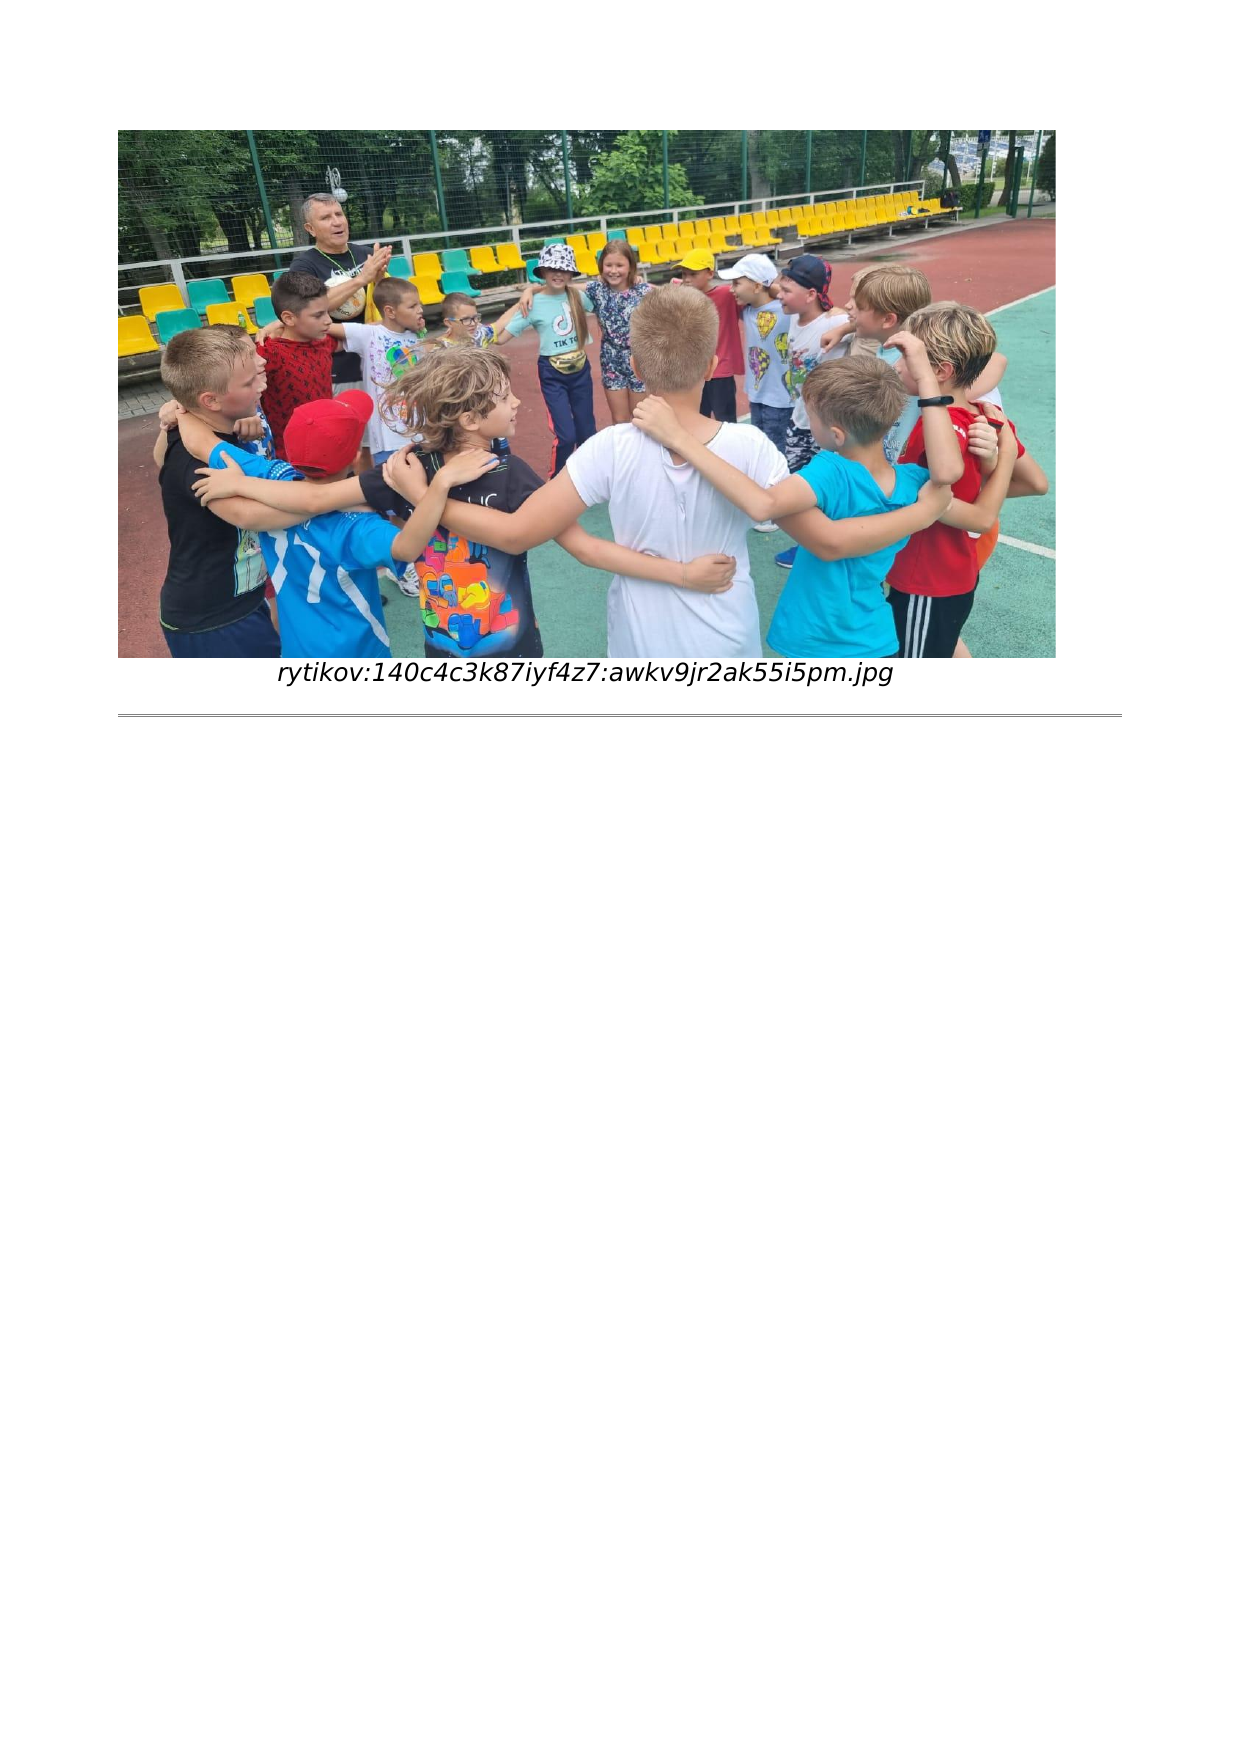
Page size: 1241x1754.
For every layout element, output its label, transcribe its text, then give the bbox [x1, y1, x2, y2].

picture [873, 568, 882, 575]
text rytikov:140c4c3k87iyf4z7:awkv9jr2ak55i5pm.jpg [118, 658, 1056, 687]
picture [118, 130, 1056, 658]
picture [845, 603, 855, 625]
picture [856, 636, 879, 647]
picture [834, 628, 843, 634]
